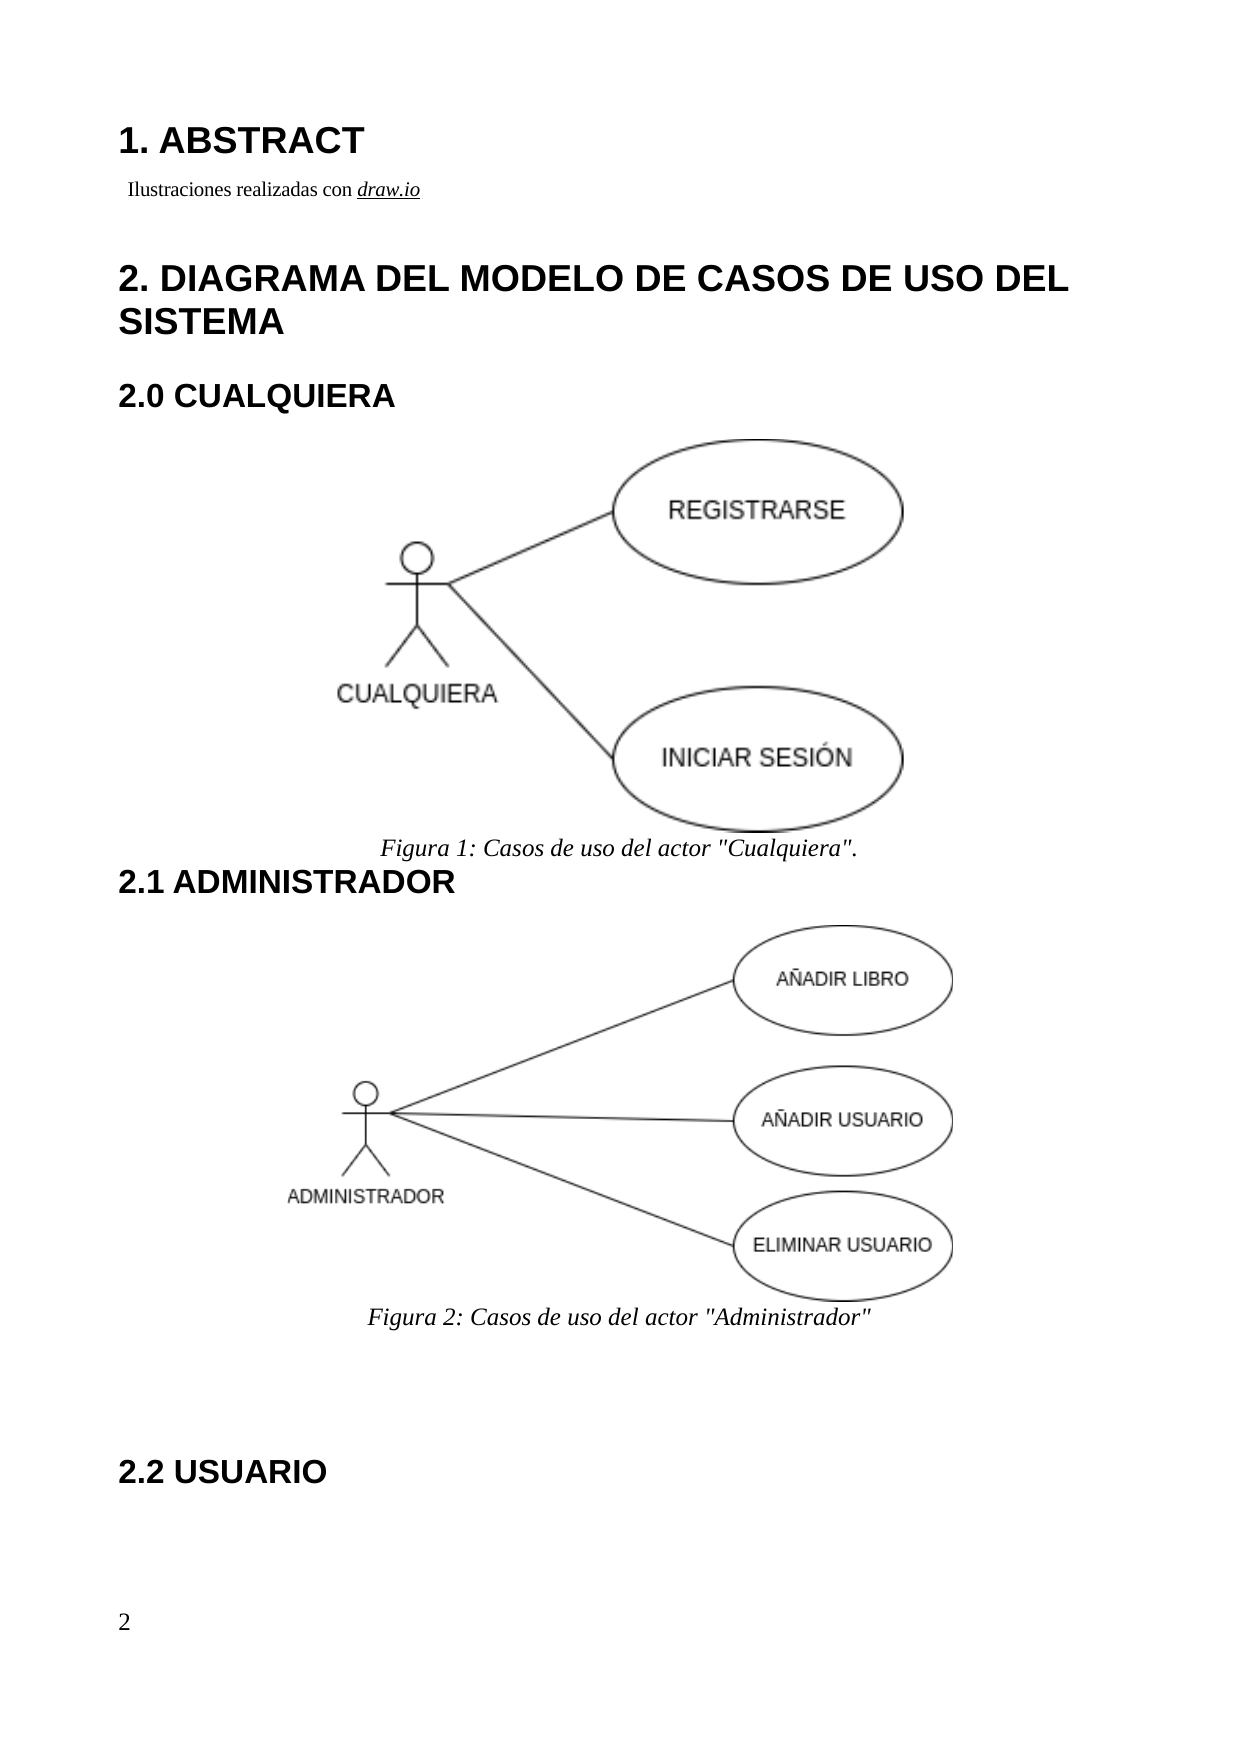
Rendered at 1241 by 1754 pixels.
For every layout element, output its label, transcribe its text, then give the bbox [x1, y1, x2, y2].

picture [336, 439, 904, 833]
text Figura 2: Casos de uso del actor "Administrador" [287, 1302, 953, 1331]
subtitle 2.2 USUARIO [118, 1452, 1122, 1490]
subtitle 2. DIAGRAMA DEL MODELO DE CASOS DE USO DEL SISTEMA [118, 256, 1122, 343]
subtitle 2.0 CUALQUIERA [118, 376, 1122, 414]
text Figura 1: Casos de uso del actor "Cualquiera". [337, 833, 904, 862]
subtitle 1. ABSTRACT [118, 118, 1122, 161]
subtitle 2.1 ADMINISTRADOR [118, 783, 1122, 900]
text Ilustraciones realizadas con draw.io [127, 174, 822, 203]
picture [287, 925, 953, 1302]
